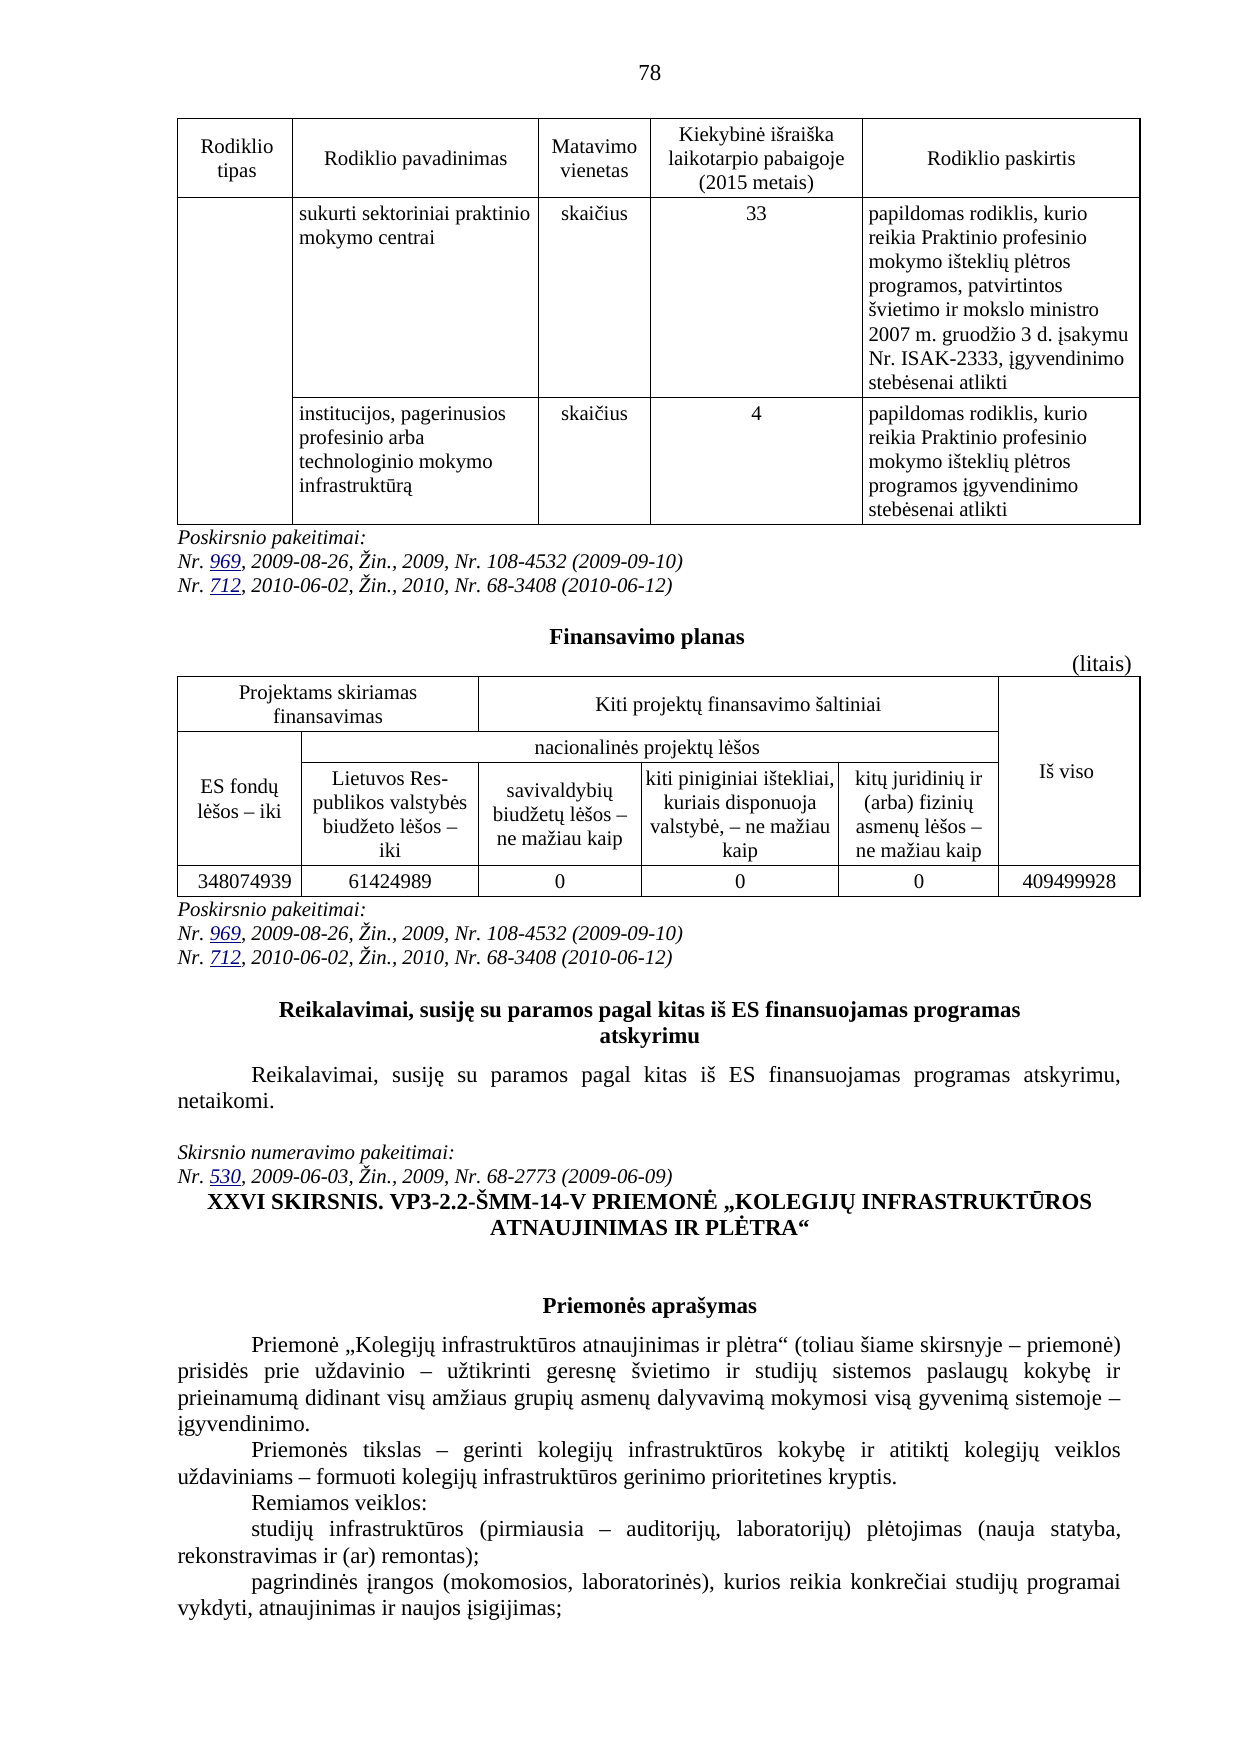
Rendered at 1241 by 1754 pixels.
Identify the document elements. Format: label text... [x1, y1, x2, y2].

text Reikalavimai, susiję su paramos pagal kitas iš ES finansuojamas programas atskyrimu [177, 996, 1122, 1048]
table_cell Lietuvos Res­publikos valsty­bės biudžeto lėšos – iki [302, 763, 478, 865]
table_header Kiekybinė išraiška laikotarpio pabaigoje (2015 metais) [651, 119, 862, 197]
table_header Projektams skiriamas finansavimas [178, 677, 478, 731]
table_header Matavimo vienetas [539, 119, 650, 197]
table_cell 33 [651, 198, 862, 397]
table_cell skaičius [539, 198, 650, 397]
table_cell sukurti sektoriniai praktinio mokymo centrai [293, 198, 538, 397]
table_header Rodiklio tipas [178, 119, 292, 197]
table_cell nacionalinės projektų lėšos [302, 732, 998, 762]
text (litais) [177, 650, 1132, 676]
table_cell papildomas rodiklis, kurio reikia Praktinio profesinio mokymo išteklių plėtros programos įgyvendinimo stebėsenai atlikti [863, 398, 1139, 524]
text Reikalavimai, susiję su paramos pagal kitas iš ES finansuojamas programas atskyrimu, netaikomi. [177, 1061, 1122, 1113]
text pagrindinės įrangos (mokomosios, laboratorinės), kurios reikia konkrečiai studijų programai vykdyti, atnaujinimas ir naujos įsigijimas; [177, 1568, 1122, 1621]
table_header Rodiklio paskirtis [863, 119, 1139, 197]
table_header Iš viso [999, 677, 1139, 865]
table_cell 0 [642, 866, 838, 896]
text Poskirsnio pakeitimai: [177, 897, 1122, 921]
text Poskirsnio pakeitimai: [177, 525, 1122, 549]
text Priemonės tikslas – gerinti kolegijų infrastruktūros kokybę ir atitiktį kolegijų veiklos uždaviniams – formuoti kolegijų infrastruktūros gerinimo prioritetines kryptis. [177, 1436, 1122, 1489]
text studijų infrastruktūros (pirmiausia – auditorijų, laboratorijų) plėtojimas (nauja statyba, rekonstravimas ir (ar) remontas); [177, 1515, 1122, 1568]
text Priemonė „Kolegijų infrastruktūros atnaujinimas ir plėtra“ (toliau šiame skirsnyje – priemonė) prisidės prie uždavinio – užtikrinti geresnę švietimo ir studijų sistemos paslaugų kokybę ir prieinamumą didinant visų amžiaus grupių asmenų dalyvavimą mokymosi visą gyvenimą sistemoje – įgyvendinimo. [177, 1331, 1122, 1436]
text Finansavimo planas [177, 623, 1122, 650]
table_cell 409499928 [999, 866, 1139, 896]
text Nr. 712, 2010-06-02, Žin., 2010, Nr. 68-3408 (2010-06-12) [177, 573, 1122, 597]
table_cell 348074939 [178, 866, 301, 896]
text Skirsnio numeravimo pakeitimai: [177, 1140, 1122, 1164]
text Nr. 969, 2009-08-26, Žin., 2009, Nr. 108-4532 (2009-09-10) [177, 921, 1122, 945]
table_cell skaičius [539, 398, 650, 524]
text XXVI SKirsnis. VP3-2.2-ŠMM-14-V PRIEMONĖ „KOLEGIJŲ INFRASTRUKTŪROS ATNAUJINIMAS IR PLĖTRA“ [177, 1188, 1122, 1241]
text Nr. 530, 2009-06-03, Žin., 2009, Nr. 68-2773 (2009-06-09) [177, 1164, 1122, 1188]
text Remiamos veiklos: [177, 1489, 1122, 1515]
table_cell 0 [839, 866, 998, 896]
table_cell kiti piniginiai ištekliai, kuriais disponuoja valsty­bė, – ne mažiau kaip [642, 763, 838, 865]
table_cell 4 [651, 398, 862, 524]
text Nr. 969, 2009-08-26, Žin., 2009, Nr. 108-4532 (2009-09-10) [177, 549, 1122, 573]
table_cell papildomas rodiklis, kurio reikia Praktinio profesinio mokymo išteklių plėtros programos, patvirtintos švietimo ir mokslo ministro 2007 m. gruodžio 3 d. įsakymu Nr. ISAK-2333, įgyvendinimo stebėsenai atlikti [863, 198, 1139, 397]
table_header Kiti projektų finansavimo šaltiniai [479, 677, 998, 731]
table_cell [178, 198, 292, 524]
table_cell savivaldybių biudžetų lėšos – ne mažiau kaip [479, 763, 641, 865]
table_cell kitų juridinių ir (arba) fizinių asmenų lėšos – ne mažiau kaip [839, 763, 998, 865]
text Priemonės aprašymas [177, 1292, 1122, 1318]
table_header Rodiklio pavadinimas [293, 119, 538, 197]
text Nr. 712, 2010-06-02, Žin., 2010, Nr. 68-3408 (2010-06-12) [177, 945, 1122, 969]
table_cell 61424989 [302, 866, 478, 896]
table_cell institucijos, pagerinusios profesinio arba technologinio mokymo infrastruktūrą [293, 398, 538, 524]
table_cell 0 [479, 866, 641, 896]
table_cell ES fondų lėšos – iki [178, 732, 301, 865]
